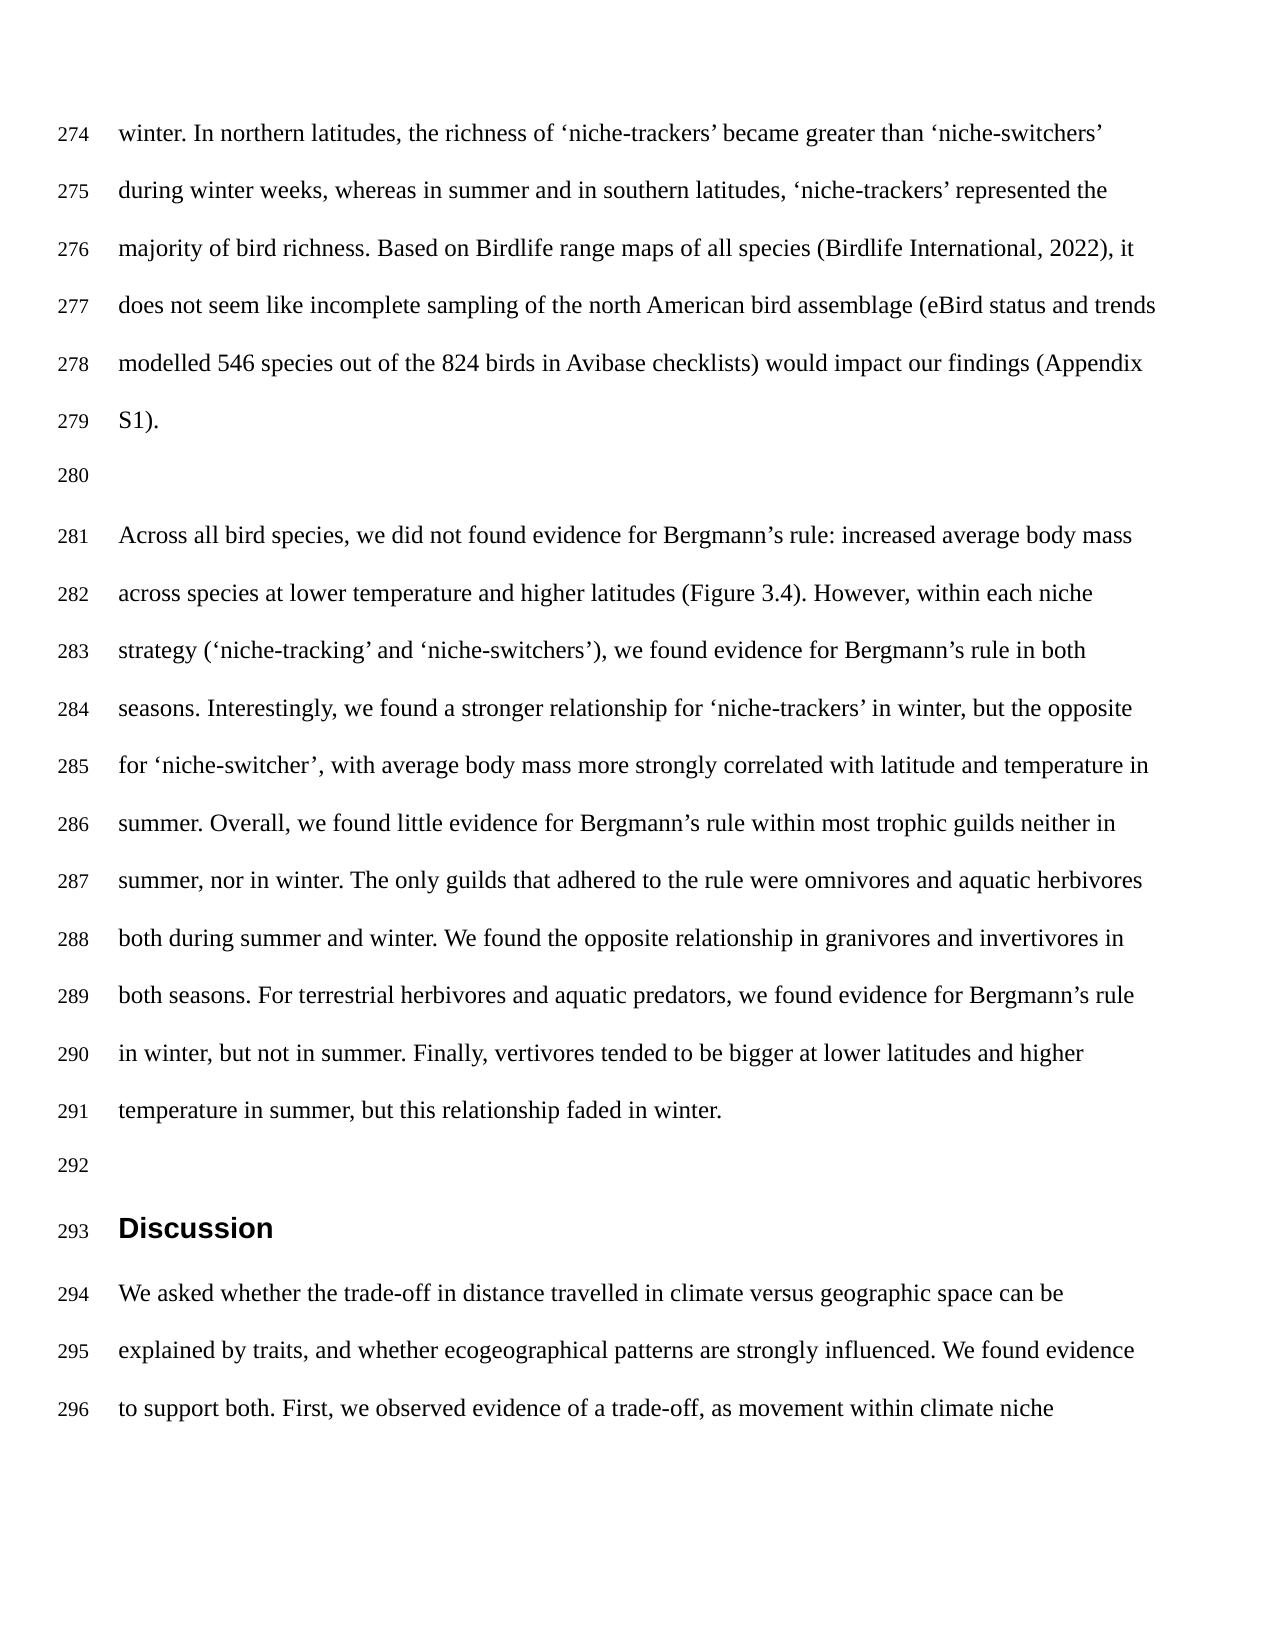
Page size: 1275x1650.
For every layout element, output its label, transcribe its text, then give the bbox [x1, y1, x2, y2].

text winter. In northern latitudes, the richness of ‘niche-trackers’ became greater than ‘niche-switchers’ during winter weeks, whereas in summer and in southern latitudes, ‘niche-trackers’ represented the majority of bird richness. Based on Birdlife range maps of all species (Birdlife International, 2022), it does not seem like incomplete sampling of the north American bird assemblage (eBird status and trends modelled 546 species out of the 824 birds in Avibase checklists) would impact our findings (Appendix S1). [118, 118, 1157, 434]
text Across all bird species, we did not found evidence for Bergmann’s rule: increased average body mass across species at lower temperature and higher latitudes (Figure 3.4). However, within each niche strategy (‘niche-tracking’ and ‘niche-switchers’), we found evidence for Bergmann’s rule in both seasons. Interestingly, we found a stronger relationship for ‘niche-trackers’ in winter, but the opposite for ‘niche-switcher’, with average body mass more strongly correlated with latitude and temperature in summer. Overall, we found little evidence for Bergmann’s rule within most trophic guilds neither in summer, nor in winter. The only guilds that adhered to the rule were omnivores and aquatic herbivores both during summer and winter. We found the opposite relationship in granivores and invertivores in both seasons. For terrestrial herbivores and aquatic predators, we found evidence for Bergmann’s rule in winter, but not in summer. Finally, vertivores tended to be bigger at lower latitudes and higher temperature in summer, but this relationship faded in winter. [118, 521, 1157, 1124]
text We asked whether the trade-off in distance travelled in climate versus geographic space can be explained by traits, and whether ecogeographical patterns are strongly influenced. We found evidence to support both. First, we observed evidence of a trade-off, as movement within climate niche [118, 1278, 1157, 1421]
subtitle Discussion [118, 1211, 1157, 1244]
